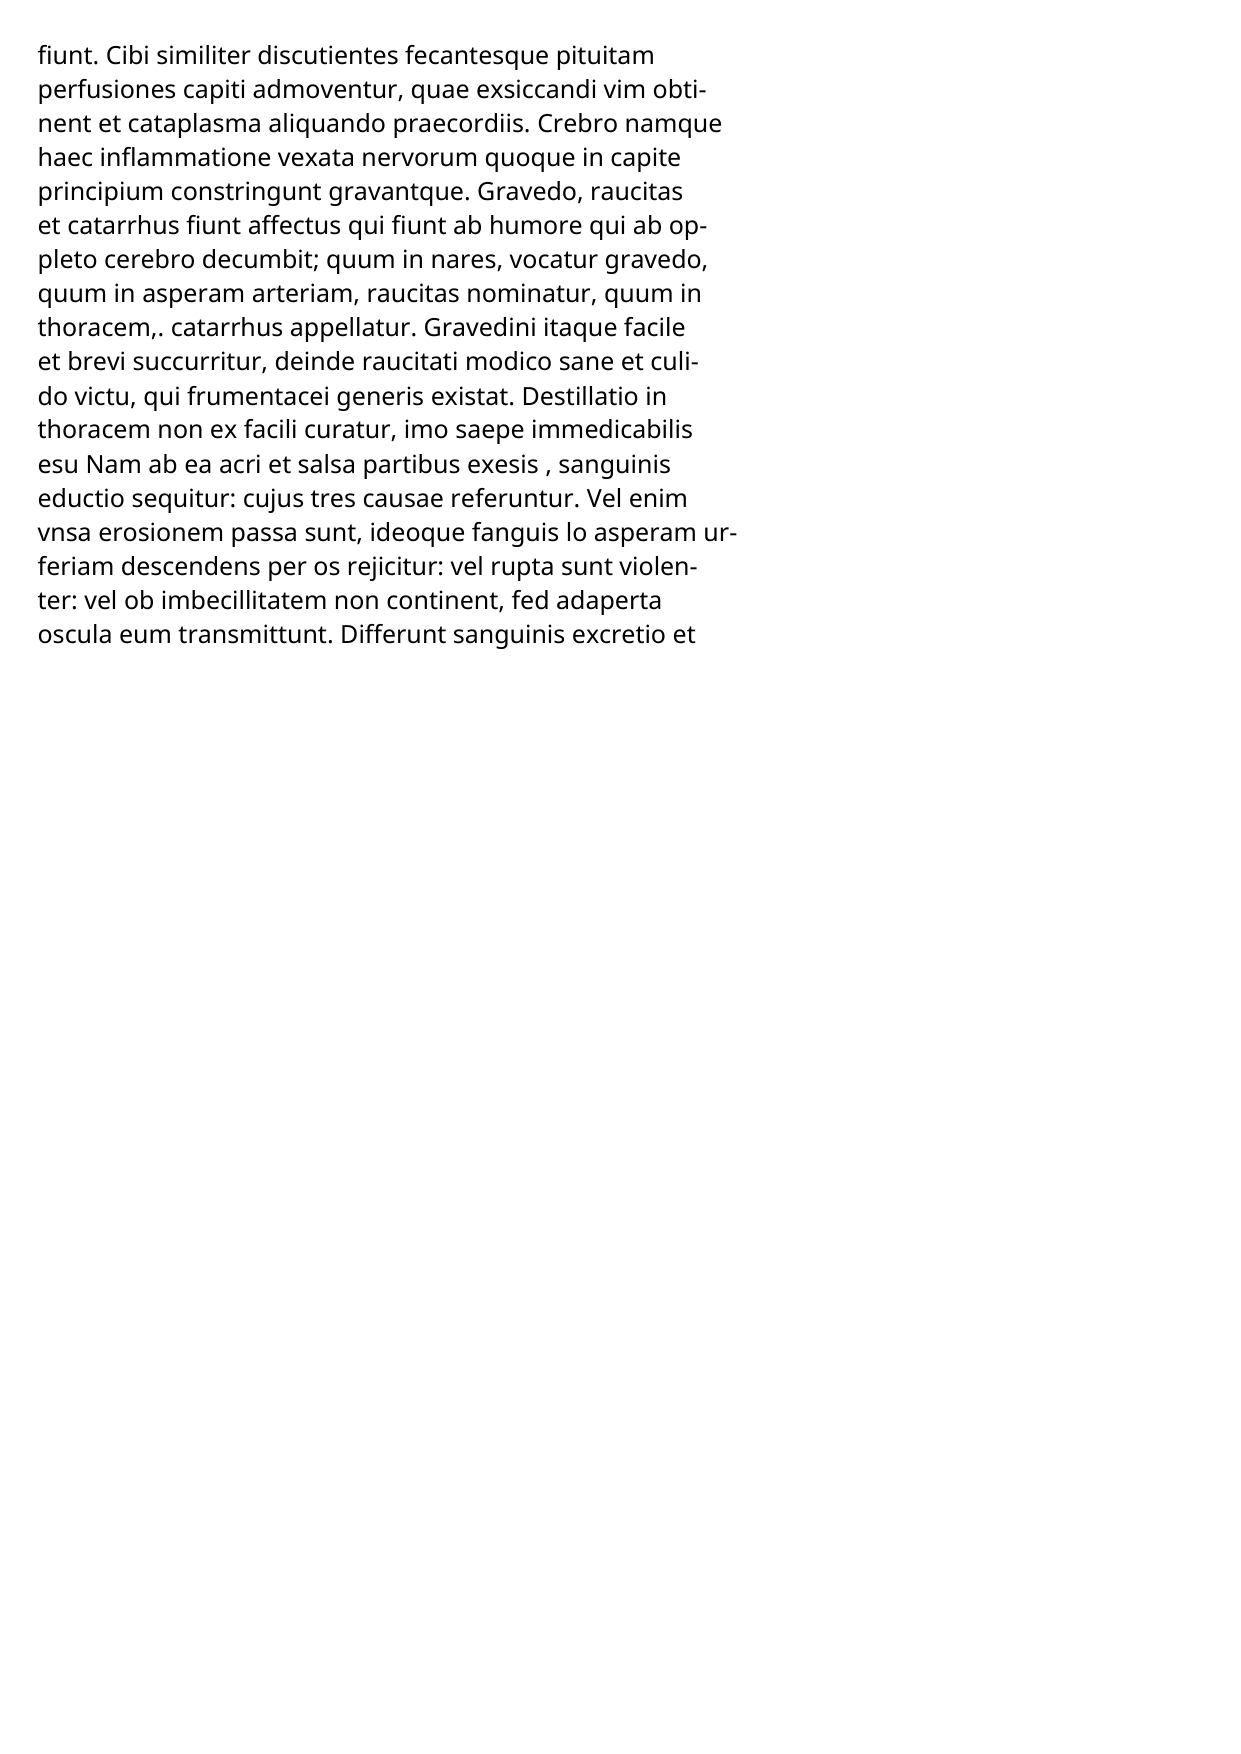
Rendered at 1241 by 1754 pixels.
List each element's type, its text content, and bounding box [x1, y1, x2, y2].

text fiunt. Cibi similiter discutientes fecantesque pituitam perfusiones capiti admoventur, quae exsiccandi vim obti- nent et cataplasma aliquando praecordiis. Crebro namque haec inflammatione vexata nervorum quoque in capite principium constringunt gravantque. Gravedo, raucitas et catarrhus fiunt affectus qui fiunt ab humore qui ab op- pleto cerebro decumbit; quum in nares, vocatur gravedo, quum in asperam arteriam, raucitas nominatur, quum in thoracem,. catarrhus appellatur. Gravedini itaque facile et brevi succurritur, deinde raucitati modico sane et culi- do victu, qui frumentacei generis existat. Destillatio in thoracem non ex facili curatur, imo saepe immedicabilis esu Nam ab ea acri et salsa partibus exesis , sanguinis eductio sequitur: cujus tres causae referuntur. Vel enim vnsa erosionem passa sunt, ideoque fanguis lo asperam ur- feriam descendens per os rejicitur: vel rupta sunt violen- ter: vel ob imbecillitatem non continent, fed adaperta oscula eum transmittunt. Differunt sanguinis excretio et [37, 37, 1203, 651]
